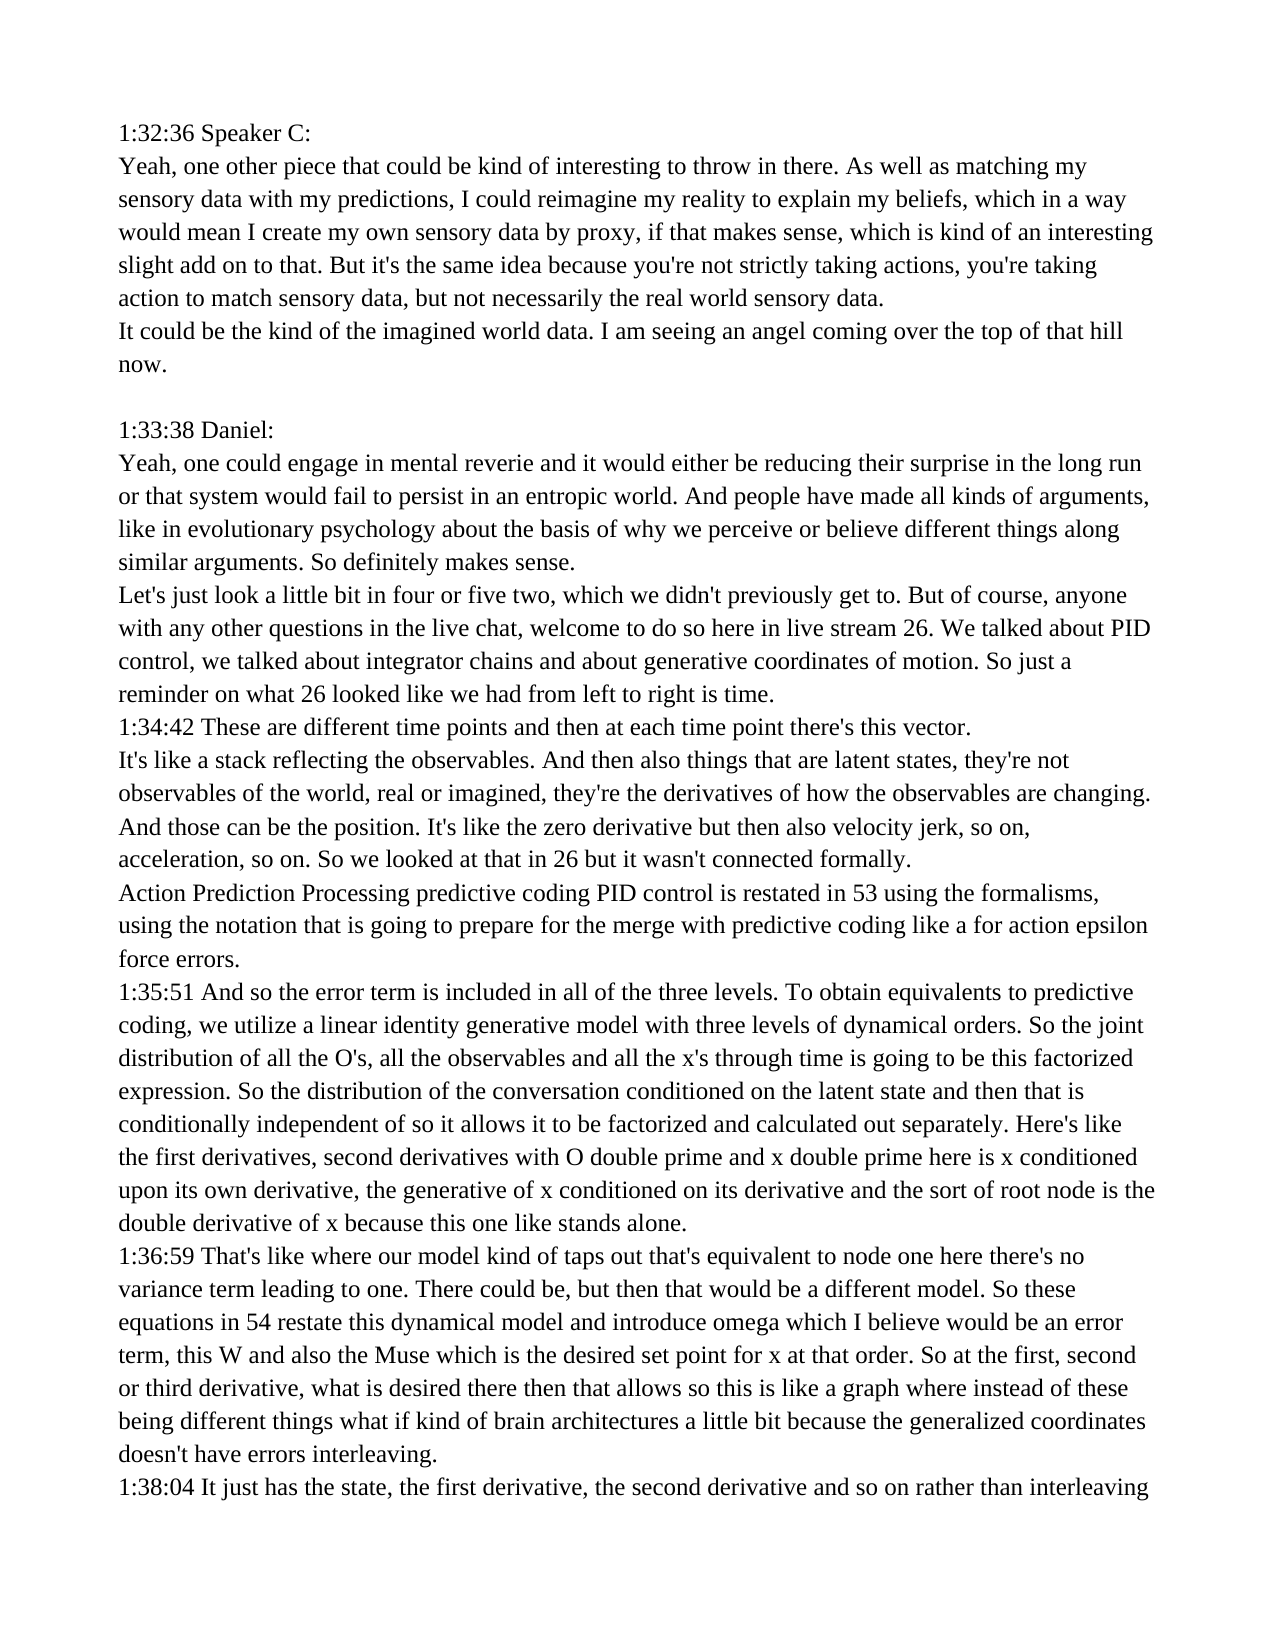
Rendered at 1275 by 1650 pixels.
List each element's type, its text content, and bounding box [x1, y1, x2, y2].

text Let's just look a little bit in four or five two, which we didn't previously get to. But of course, anyone with any other questions in the live chat, welcome to do so here in live stream 26. We talked about PID control, we talked about integrator chains and about generative coordinates of motion. So just a reminder on what 26 looked like we had from left to right is time. [118, 580, 1157, 708]
text 1:32:36 Speaker C: [118, 118, 1157, 147]
text Yeah, one could engage in mental reverie and it would either be reducing their surprise in the long run or that system would fail to persist in an entropic world. And people have made all kinds of arguments, like in evolutionary psychology about the basis of why we perceive or believe different things along similar arguments. So definitely makes sense. [118, 448, 1157, 576]
text Yeah, one other piece that could be kind of interesting to throw in there. As well as matching my sensory data with my predictions, I could reimagine my reality to explain my beliefs, which in a way would mean I create my own sensory data by proxy, if that makes sense, which is kind of an interesting slight add on to that. But it's the same idea because you're not strictly taking actions, you're taking action to match sensory data, but not necessarily the real world sensory data. [118, 151, 1157, 312]
text Action Prediction Processing predictive coding PID control is restated in 53 using the formalisms, using the notation that is going to prepare for the merge with predictive coding like a for action epsilon force errors. [118, 878, 1157, 972]
text 1:34:42 These are different time points and then at each time point there's this vector. [118, 712, 1157, 741]
text 1:33:38 Daniel: [118, 415, 1157, 444]
text 1:38:04 It just has the state, the first derivative, the second derivative and so on rather than interleaving [118, 1472, 1157, 1501]
text It could be the kind of the imagined world data. I am seeing an angel coming over the top of that hill now. [118, 316, 1157, 378]
text It's like a stack reflecting the observables. And then also things that are latent states, they're not observables of the world, real or imagined, they're the derivatives of how the observables are changing. And those can be the position. It's like the zero derivative but then also velocity jerk, so on, acceleration, so on. So we looked at that in 26 but it wasn't connected formally. [118, 746, 1157, 873]
text 1:35:51 And so the error term is included in all of the three levels. To obtain equivalents to predictive coding, we utilize a linear identity generative model with three levels of dynamical orders. So the joint distribution of all the O's, all the observables and all the x's through time is going to be this factorized expression. So the distribution of the conversation conditioned on the latent state and then that is conditionally independent of so it allows it to be factorized and calculated out separately. Here's like the first derivatives, second derivatives with O double prime and x double prime here is x conditioned upon its own derivative, the generative of x conditioned on its derivative and the sort of root node is the double derivative of x because this one like stands alone. [118, 977, 1157, 1237]
text 1:36:59 That's like where our model kind of taps out that's equivalent to node one here there's no variance term leading to one. There could be, but then that would be a different model. So these equations in 54 restate this dynamical model and introduce omega which I believe would be an error term, this W and also the Muse which is the desired set point for x at that order. So at the first, second or third derivative, what is desired there then that allows so this is like a graph where instead of these being different things what if kind of brain architectures a little bit because the generalized coordinates doesn't have errors interleaving. [118, 1241, 1157, 1468]
